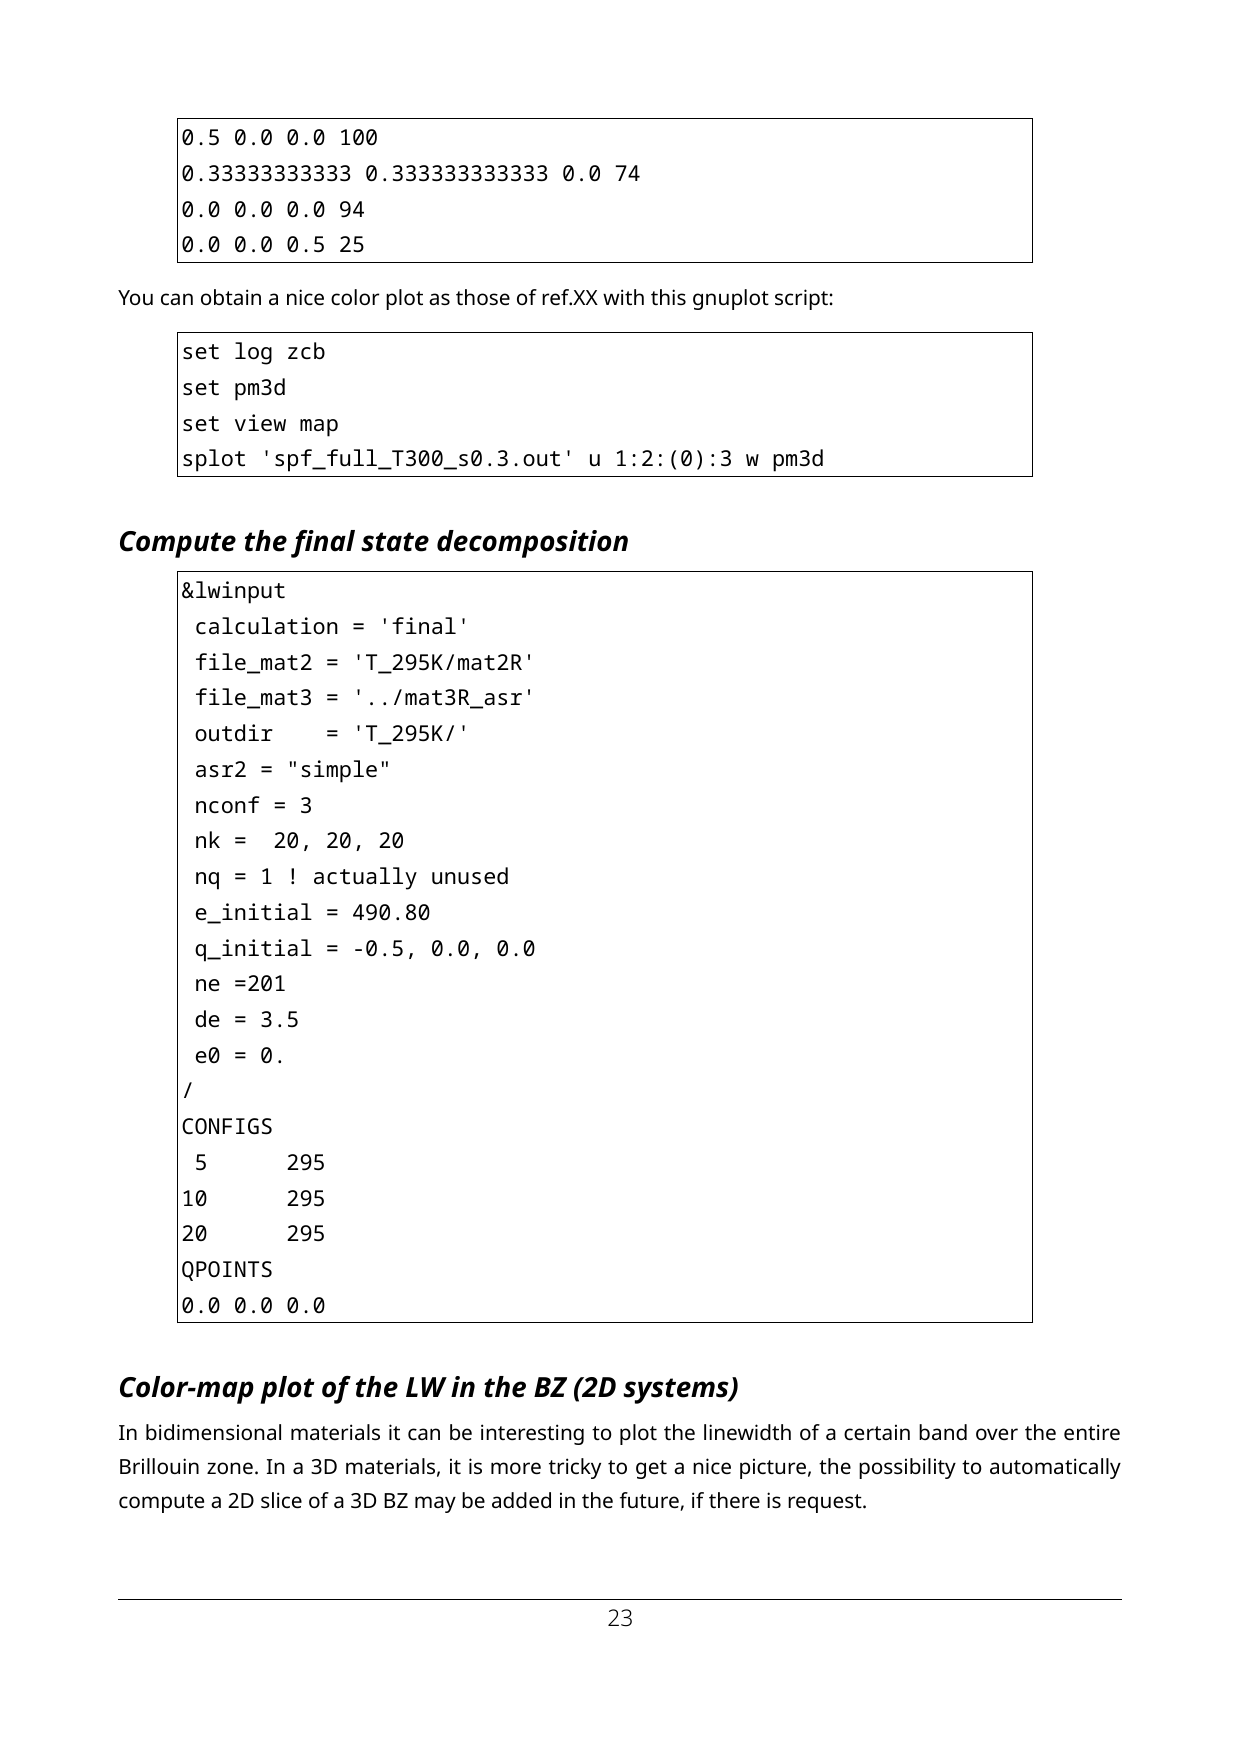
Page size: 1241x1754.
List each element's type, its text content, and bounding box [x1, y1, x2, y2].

text 0.5 0.0 0.0 100 0.33333333333 0.333333333333 0.0 74 0.0 0.0 0.0 94 0.0 0.0 0.5 25 [178, 119, 1032, 262]
subtitle Compute the final state decomposition [118, 522, 1122, 559]
text You can obtain a nice color plot as those of ref.XX with this gnuplot script: [118, 283, 1122, 312]
text In bidimensional materials it can be interesting to plot the linewidth of a certain band over the entire Brillouin zone. In a 3D materials, it is more tricky to get a nice picture, the possibility to automatically compute a 2D slice of a 3D BZ may be added in the future, if there is request. [118, 1418, 1122, 1514]
text set log zcb set pm3d set view map splot 'spf_full_T300_s0.3.out' u 1:2:(0):3 w pm3d [178, 333, 1032, 476]
text &lwinput calculation = 'final' file_mat2 = 'T_295K/mat2R' file_mat3 = '../mat3R_asr' outdir = 'T_295K/' asr2 = "simple" nconf = 3 nk = 20, 20, 20 nq = 1 ! actually unused e_initial = 490.80 q_initial = -0.5, 0.0, 0.0 ne =201 de = 3.5 e0 = 0. / CONFIGS 5 295 10 295 20 295 QPOINTS 0.0 0.0 0.0 [178, 572, 1032, 1322]
subtitle Color-map plot of the LW in the BZ (2D systems) [118, 1368, 1122, 1406]
